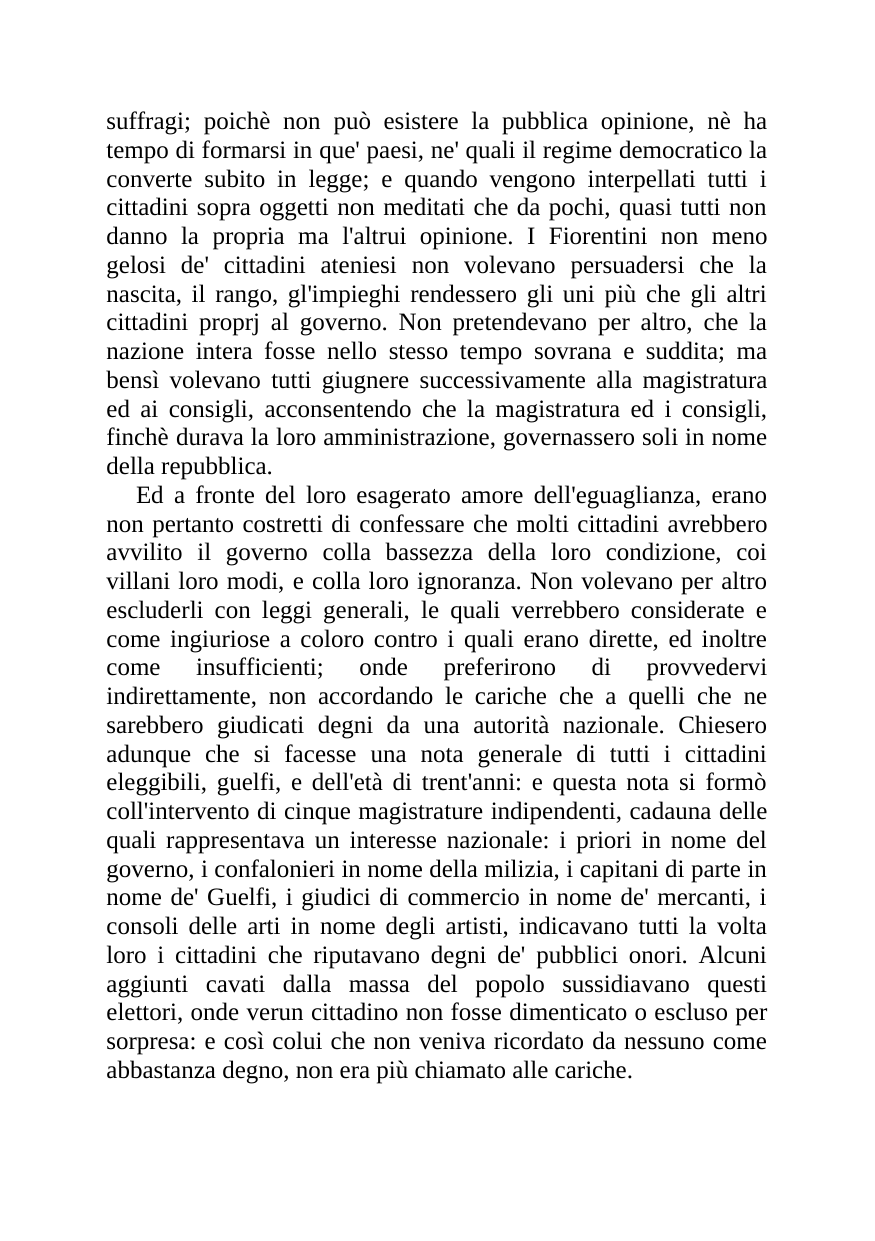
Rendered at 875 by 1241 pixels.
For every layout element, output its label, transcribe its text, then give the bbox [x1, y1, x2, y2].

text suffragi; poichè non può esistere la pubblica opinione, nè ha tempo di formarsi in que' paesi, ne' quali il regime democratico la converte subito in legge; e quando vengono interpellati tutti i cittadini sopra oggetti non meditati che da pochi, quasi tutti non danno la propria ma l'altrui opinione. I Fiorentini non meno gelosi de' cittadini ateniesi non volevano persuadersi che la nascita, il rango, gl'impieghi rendessero gli uni più che gli altri cittadini proprj al governo. Non pretendevano per altro, che la nazione intera fosse nello stesso tempo sovrana e suddita; ma bensì volevano tutti giugnere successivamente alla magistratura ed ai consigli, acconsentendo che la magistratura ed i consigli, finchè durava la loro amministrazione, governassero soli in nome della repubblica. [106, 106, 768, 480]
text Ed a fronte del loro esagerato amore dell'eguaglianza, erano non pertanto costretti di confessare che molti cittadini avrebbero avvilito il governo colla bassezza della loro condizione, coi villani loro modi, e colla loro ignoranza. Non volevano per altro escluderli con leggi generali, le quali verrebbero considerate e come ingiuriose a coloro contro i quali erano dirette, ed inoltre come insufficienti; onde preferirono di provvedervi indirettamente, non accordando le cariche che a quelli che ne sarebbero giudicati degni da una autorità nazionale. Chiesero adunque che si facesse una nota generale di tutti i cittadini eleggibili, guelfi, e dell'età di trent'anni: e questa nota si formò coll'intervento di cinque magistrature indipendenti, cadauna delle quali rappresentava un interesse nazionale: i priori in nome del governo, i confalonieri in nome della milizia, i capitani di parte in nome de' Guelfi, i giudici di commercio in nome de' mercanti, i consoli delle arti in nome degli artisti, indicavano tutti la volta loro i cittadini che riputavano degni de' pubblici onori. Alcuni aggiunti cavati dalla massa del popolo sussidiavano questi elettori, onde verun cittadino non fosse dimenticato o escluso per sorpresa: e così colui che non veniva ricordato da nessuno come abbastanza degno, non era più chiamato alle cariche. [106, 480, 768, 1084]
